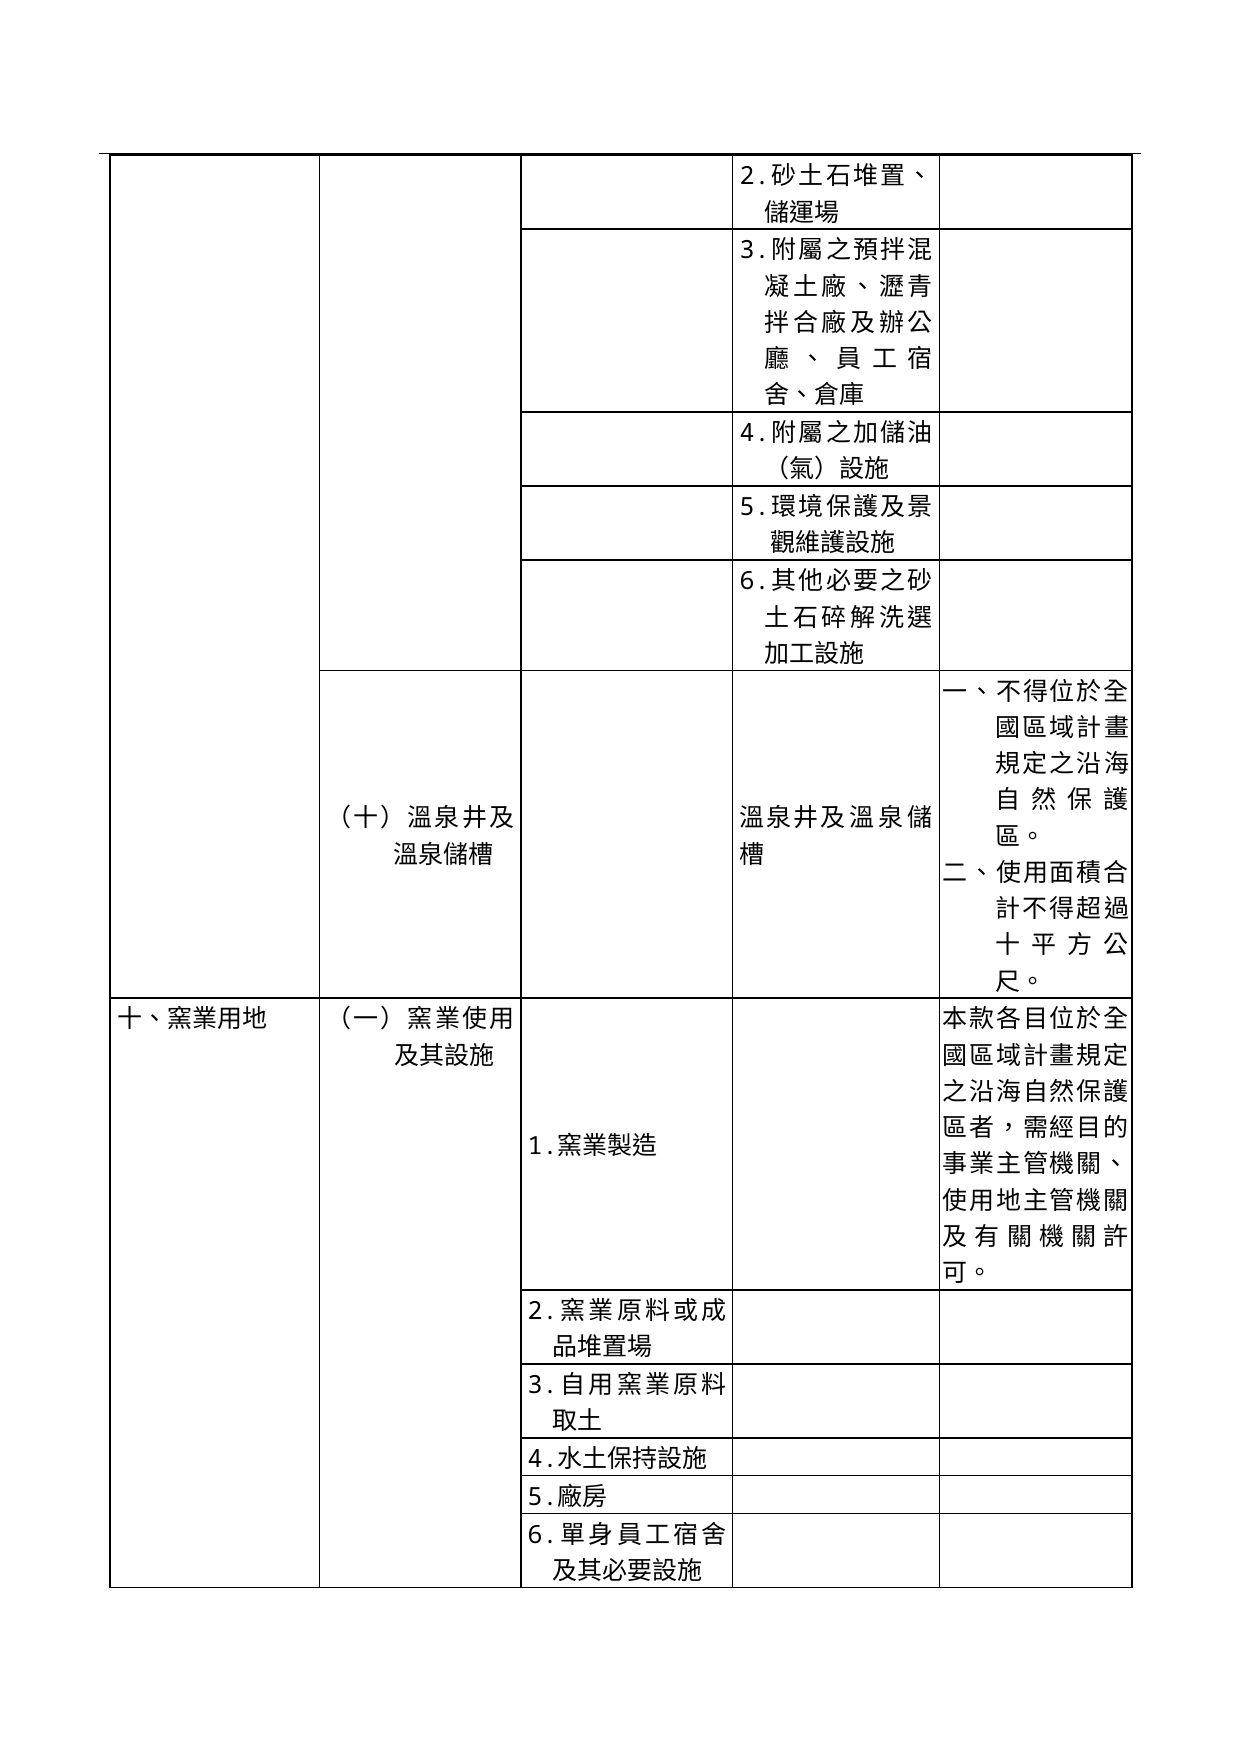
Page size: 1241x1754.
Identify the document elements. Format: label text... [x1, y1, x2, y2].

table_cell 一、不得位於全國區域計畫規定之沿海自然保護區。 二、使用面積合計不得超過十平方公尺。 [940, 671, 1131, 997]
table_cell （一）窯業使用及其設施 [320, 999, 520, 1587]
table_cell [522, 156, 732, 228]
table_cell 3.附屬之預拌混凝土廠、瀝青拌合廠及辦公廳、員工宿舍、倉庫 [733, 230, 939, 411]
table_cell [1133, 154, 1141, 1588]
table_cell [940, 413, 1131, 485]
table_cell 6.其他必要之砂土石碎解洗選加工設施 [733, 561, 939, 669]
table_cell 2.窯業原料或成品堆置場 [522, 1291, 732, 1363]
table_cell 本款各目位於全國區域計畫規定之沿海自然保護區者，需經目的事業主管機關、使用地主管機關及有關機關許可。 [940, 999, 1131, 1289]
table_cell [940, 1476, 1131, 1513]
table_cell [940, 1514, 1131, 1587]
table_cell 4.附屬之加儲油（氣）設施 [733, 413, 939, 485]
table_cell [733, 1514, 939, 1587]
table_cell [940, 1365, 1131, 1437]
table_cell [522, 561, 732, 669]
table_cell [733, 1365, 939, 1437]
table_cell [940, 230, 1131, 411]
table_cell 4.水土保持設施 [522, 1439, 732, 1475]
table_cell 十、窯業用地 [111, 999, 319, 1587]
table_cell [940, 156, 1131, 228]
table_cell [320, 156, 520, 669]
table_cell [733, 999, 939, 1289]
table_cell [522, 413, 732, 485]
table_cell 溫泉井及溫泉儲槽 [733, 671, 939, 997]
table_cell [111, 156, 319, 997]
table_cell 3.自用窯業原料取土 [522, 1365, 732, 1437]
table_cell 2.砂土石堆置、儲運場 [733, 156, 939, 228]
table_cell [99, 154, 109, 1588]
table_cell [733, 1439, 939, 1475]
table_cell （十）溫泉井及溫泉儲槽 [320, 671, 520, 997]
table_cell [522, 487, 732, 559]
table_cell 5.環境保護及景觀維護設施 [733, 487, 939, 559]
table_cell [940, 561, 1131, 669]
table_cell [940, 1291, 1131, 1363]
table_cell 1.窯業製造 [522, 999, 732, 1289]
table_cell [940, 1439, 1131, 1475]
table_cell 5.廠房 [522, 1476, 732, 1513]
table_cell [522, 230, 732, 411]
table_cell [522, 671, 732, 997]
table_cell [733, 1291, 939, 1363]
table_cell [733, 1476, 939, 1513]
table_cell 6.單身員工宿舍及其必要設施 [522, 1514, 732, 1587]
table_cell [940, 487, 1131, 559]
